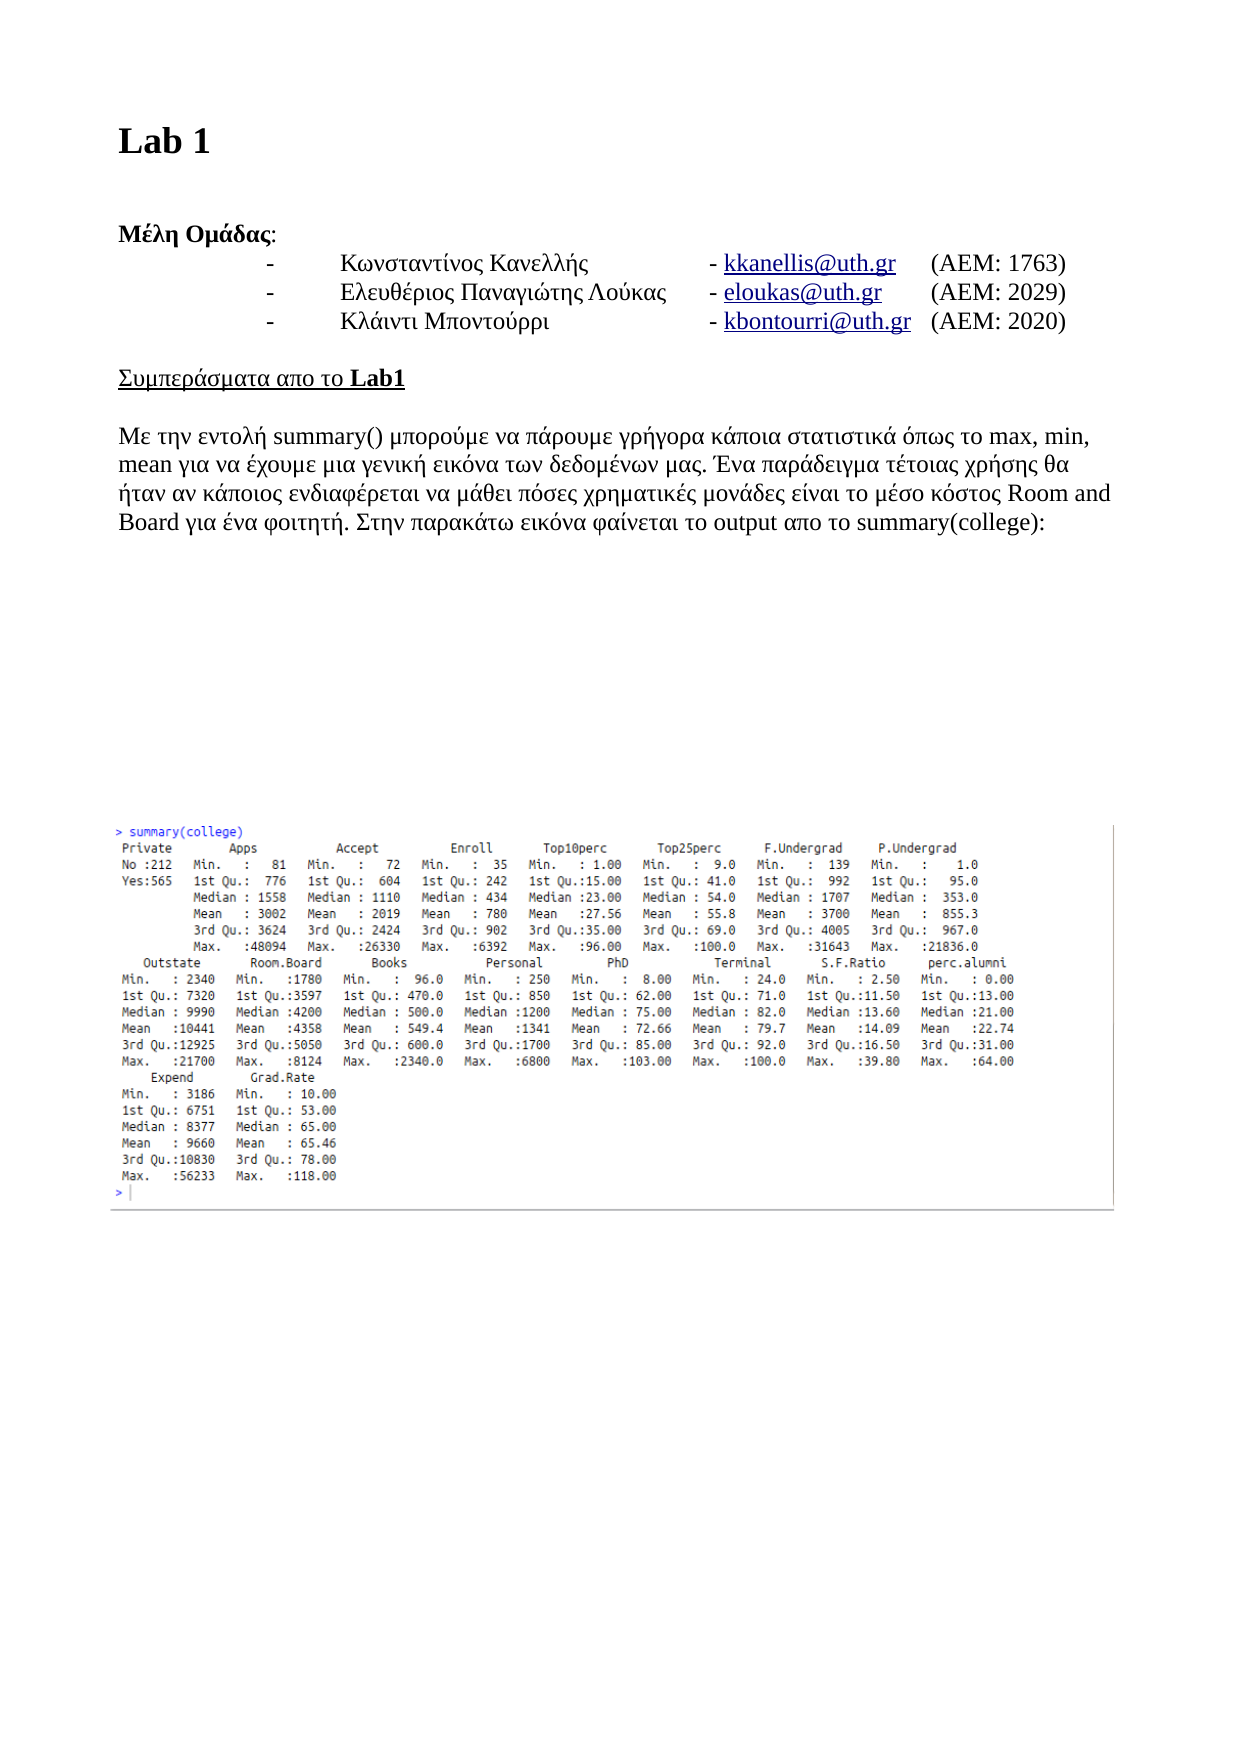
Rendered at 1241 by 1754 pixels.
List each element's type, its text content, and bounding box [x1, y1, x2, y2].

text - Κωνσταντίνος Κανελλής - kkanellis@uth.gr (ΑΕΜ: 1763) [118, 248, 1122, 277]
text Με την εντολή summary() μπορούμε να πάρουμε γρήγορα κάποια στατιστικά όπως το max, min, mean για να έχουμε μια γενική εικόνα των δεδομένων μας. Ένα παράδειγμα τέτοιας χρήσης θα ήταν αν κάποιος ενδιαφέρεται να μάθει πόσες χρηματικές μονάδες είναι το μέσο κόστος Room and Board για ένα φοιτητή. Στην παρακάτω εικόνα φαίνεται το output απο το summary(college): [118, 421, 1122, 536]
text Συμπεράσματα απο το Lab1 [118, 363, 1122, 392]
picture [110, 825, 1115, 1211]
text - Ελευθέριος Παναγιώτης Λούκας - eloukas@uth.gr (ΑΕΜ: 2029) [118, 277, 1122, 306]
text - Κλάιντι Μποντούρρι - kbontourri@uth.gr (ΑΕΜ: 2020) [118, 306, 1122, 334]
text Mέλη Ομάδας: [118, 219, 1122, 248]
